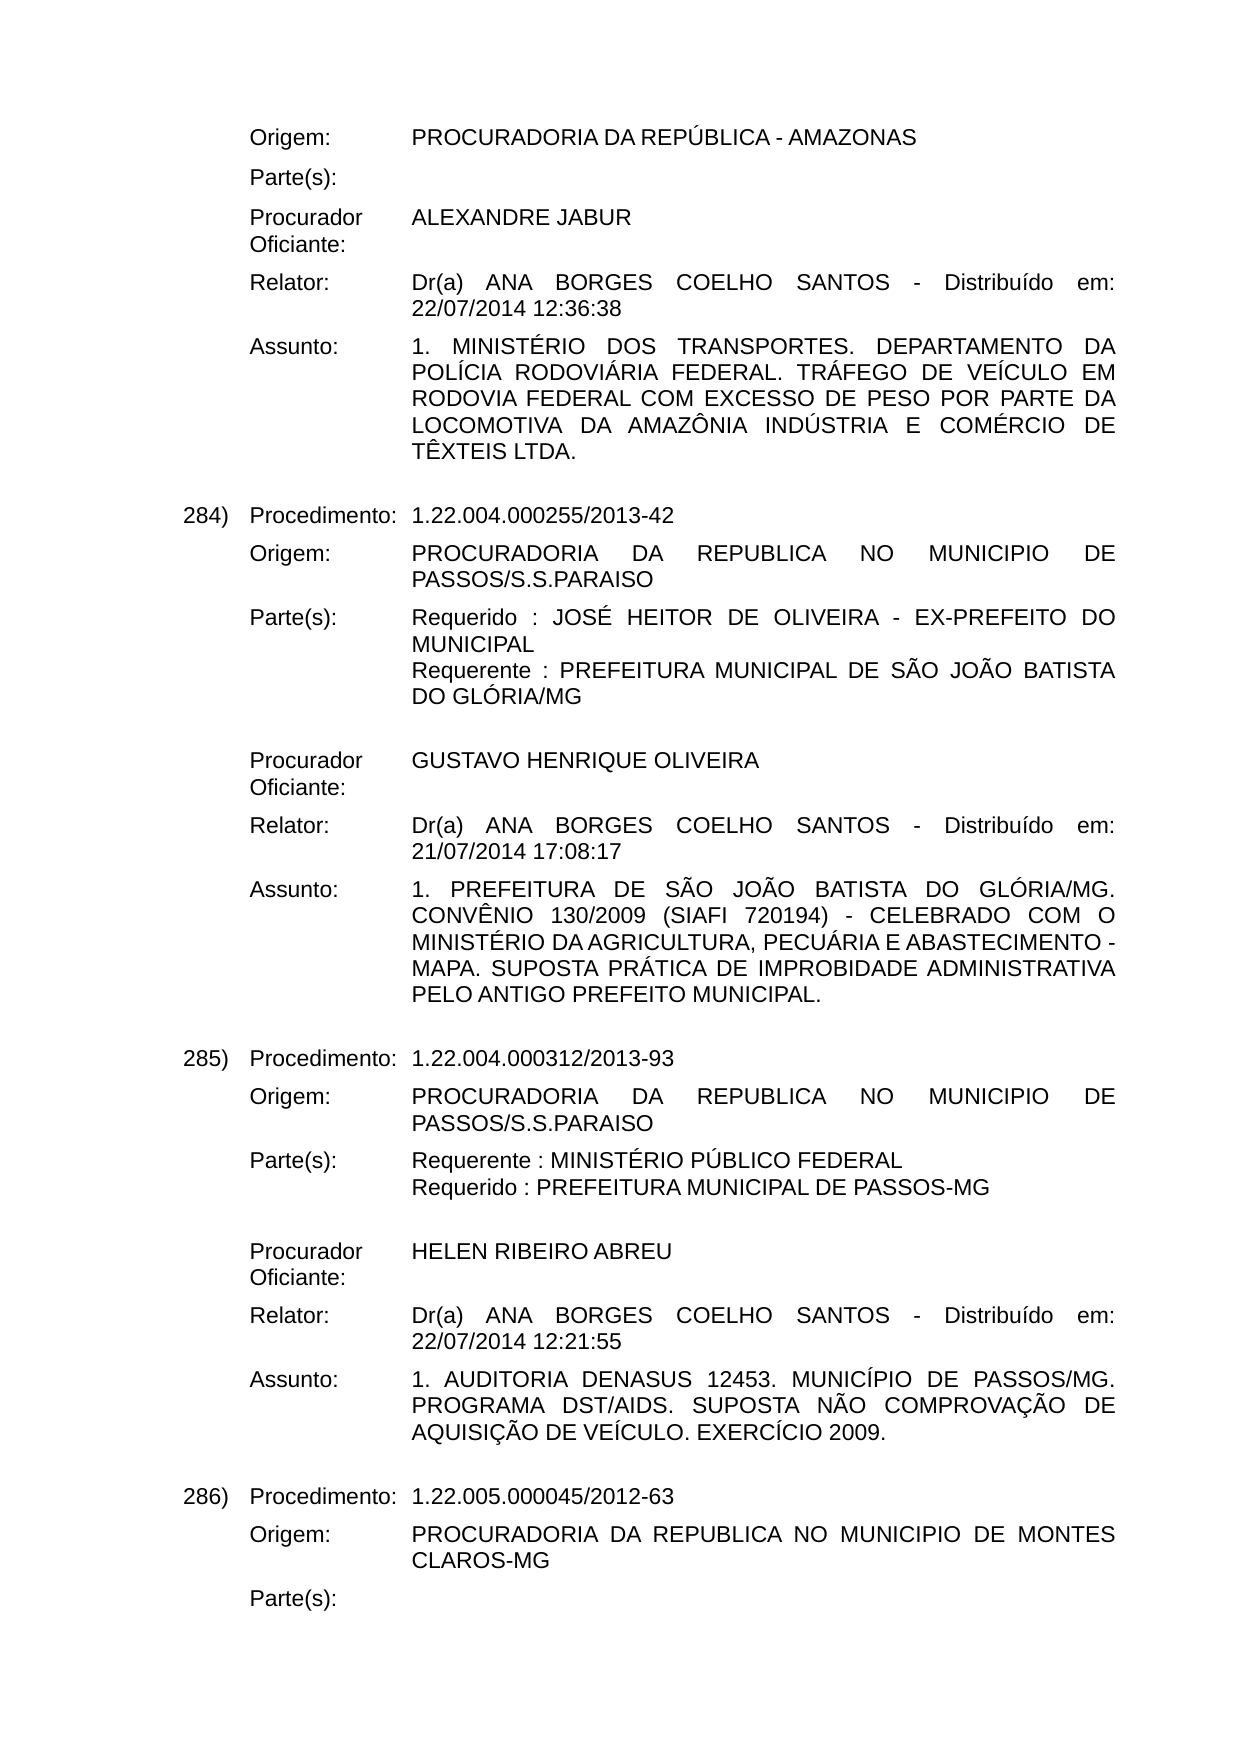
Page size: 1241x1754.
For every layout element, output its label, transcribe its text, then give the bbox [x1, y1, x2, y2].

table_cell Procurador Oficiante: [244, 742, 406, 806]
table_cell Requerido : JOSÉ HEITOR DE OLIVEIRA - EX-PREFEITO DO MUNICIPAL Requerente : PREFEITURA MUNICIPAL DE SÃO JOÃO BATISTA DO GLÓRIA/MG [406, 599, 1122, 742]
table_header Procedimento: [244, 1040, 406, 1077]
table_cell Assunto: [244, 870, 406, 1013]
table_cell [177, 327, 244, 470]
table_cell [177, 158, 244, 198]
table_cell [406, 1579, 1122, 1619]
table_cell Dr(a) ANA BORGES COELHO SANTOS - Distribuído em: 21/07/2014 17:08:17 [406, 806, 1122, 870]
table_header 284) [177, 496, 244, 534]
table_cell [177, 1579, 244, 1619]
table_cell [177, 1232, 244, 1296]
table_cell Dr(a) ANA BORGES COELHO SANTOS - Distribuído em: 22/07/2014 12:36:38 [406, 263, 1122, 327]
table_cell Assunto: [244, 1360, 406, 1451]
table_cell Origem: [244, 118, 406, 158]
table_cell Parte(s): [244, 158, 406, 198]
table_cell [177, 1142, 244, 1232]
table_cell [177, 534, 244, 598]
table_cell Origem: [244, 1078, 406, 1142]
table_header 286) [177, 1477, 244, 1515]
table_cell Requerente : MINISTÉRIO PÚBLICO FEDERAL Requerido : PREFEITURA MUNICIPAL DE PASSOS-MG [406, 1142, 1122, 1232]
table_cell PROCURADORIA DA REPUBLICA NO MUNICIPIO DE PASSOS/S.S.PARAISO [406, 534, 1122, 598]
table_cell Parte(s): [244, 599, 406, 742]
table_cell PROCURADORIA DA REPUBLICA NO MUNICIPIO DE MONTES CLAROS-MG [406, 1515, 1122, 1579]
table_cell ALEXANDRE JABUR [406, 199, 1122, 263]
table_cell HELEN RIBEIRO ABREU [406, 1232, 1122, 1296]
table_cell [406, 158, 1122, 198]
table_cell Relator: [244, 1296, 406, 1360]
table_cell Procurador Oficiante: [244, 1232, 406, 1296]
table_cell [177, 263, 244, 327]
table_cell 1. AUDITORIA DENASUS 12453. MUNICÍPIO DE PASSOS/MG. PROGRAMA DST/AIDS. SUPOSTA NÃO COMPROVAÇÃO DE AQUISIÇÃO DE VEÍCULO. EXERCÍCIO 2009. [406, 1360, 1122, 1451]
table_cell Assunto: [244, 327, 406, 470]
table_cell Relator: [244, 806, 406, 870]
table_cell [177, 599, 244, 742]
table_cell Origem: [244, 534, 406, 598]
table_cell PROCURADORIA DA REPÚBLICA - AMAZONAS [406, 118, 1122, 158]
table_cell GUSTAVO HENRIQUE OLIVEIRA [406, 742, 1122, 806]
table_cell Procurador Oficiante: [244, 199, 406, 263]
table_cell Origem: [244, 1515, 406, 1579]
table_cell [177, 1078, 244, 1142]
table_cell [177, 1515, 244, 1579]
table_header 1.22.004.000312/2013-93 [406, 1040, 1122, 1077]
table_header 1.22.005.000045/2012-63 [406, 1477, 1122, 1515]
table_cell [177, 1360, 244, 1451]
table_cell Relator: [244, 263, 406, 327]
table_cell PROCURADORIA DA REPUBLICA NO MUNICIPIO DE PASSOS/S.S.PARAISO [406, 1078, 1122, 1142]
table_cell 1. PREFEITURA DE SÃO JOÃO BATISTA DO GLÓRIA/MG. CONVÊNIO 130/2009 (SIAFI 720194) - CELEBRADO COM O MINISTÉRIO DA AGRICULTURA, PECUÁRIA E ABASTECIMENTO - MAPA. SUPOSTA PRÁTICA DE IMPROBIDADE ADMINISTRATIVA PELO ANTIGO PREFEITO MUNICIPAL. [406, 870, 1122, 1013]
table_header Procedimento: [244, 1477, 406, 1515]
table_cell Dr(a) ANA BORGES COELHO SANTOS - Distribuído em: 22/07/2014 12:21:55 [406, 1296, 1122, 1360]
table_cell [177, 199, 244, 263]
table_cell [177, 870, 244, 1013]
table_cell [177, 806, 244, 870]
table_cell Parte(s): [244, 1579, 406, 1619]
table_cell Parte(s): [244, 1142, 406, 1232]
table_cell [177, 118, 244, 158]
table_header 285) [177, 1040, 244, 1077]
table_cell 1. MINISTÉRIO DOS TRANSPORTES. DEPARTAMENTO DA POLÍCIA RODOVIÁRIA FEDERAL. TRÁFEGO DE VEÍCULO EM RODOVIA FEDERAL COM EXCESSO DE PESO POR PARTE DA LOCOMOTIVA DA AMAZÔNIA INDÚSTRIA E COMÉRCIO DE TÊXTEIS LTDA. [406, 327, 1122, 470]
table_cell [177, 1296, 244, 1360]
table_header Procedimento: [244, 496, 406, 534]
table_cell [177, 742, 244, 806]
table_header 1.22.004.000255/2013-42 [406, 496, 1122, 534]
